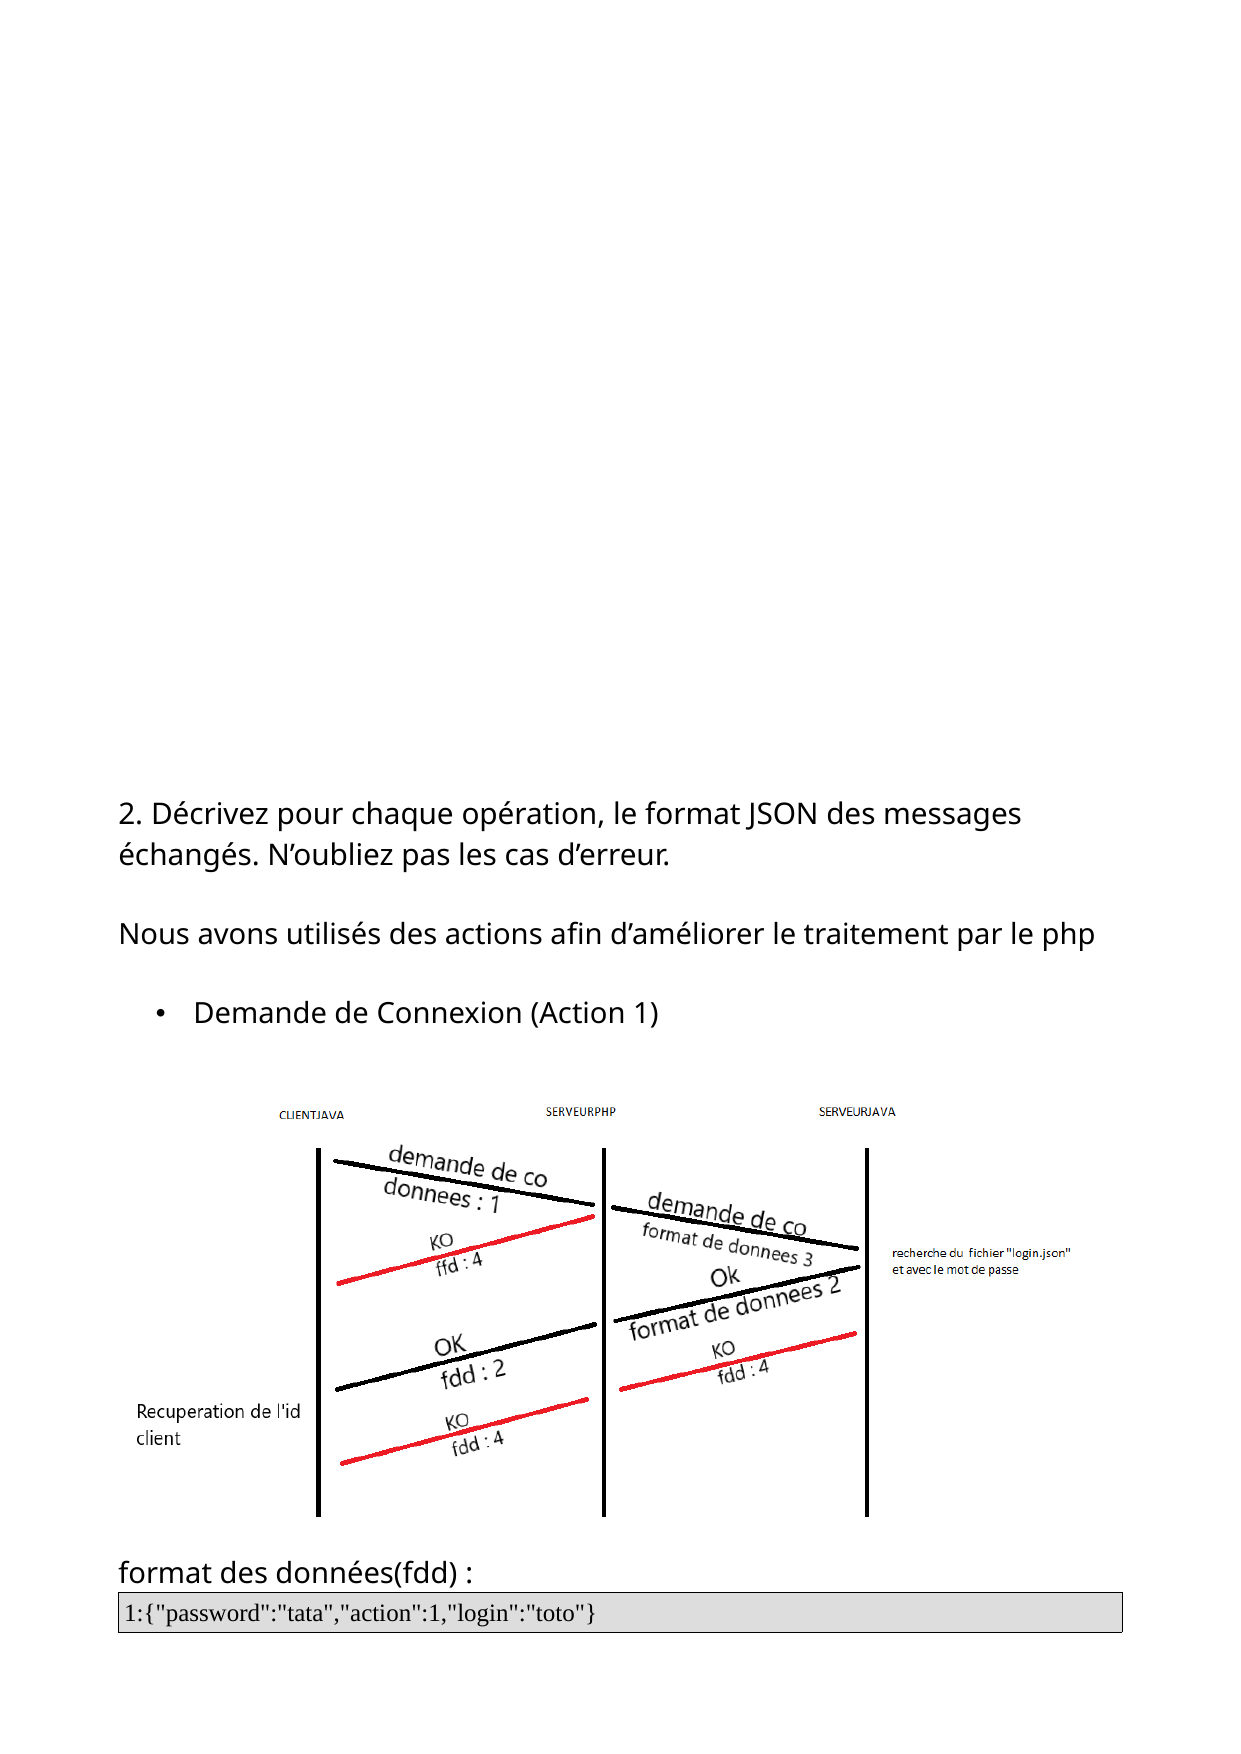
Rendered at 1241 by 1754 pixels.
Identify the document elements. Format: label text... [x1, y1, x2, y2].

text 2. Décrivez pour chaque opération, le format JSON des messages échangés. N’oubliez pas les cas d’erreur. [118, 793, 1122, 874]
picture [111, 1076, 1079, 1552]
table_header 1:{"password":"tata","action":1,"login":"toto"} [119, 1593, 1122, 1632]
text Nous avons utilisés des actions afin d’améliorer le traitement par le php [118, 913, 1122, 953]
text format des données(fdd) : [118, 1032, 1122, 1592]
list Demande de Connexion (Action 1) [156, 993, 1122, 1032]
